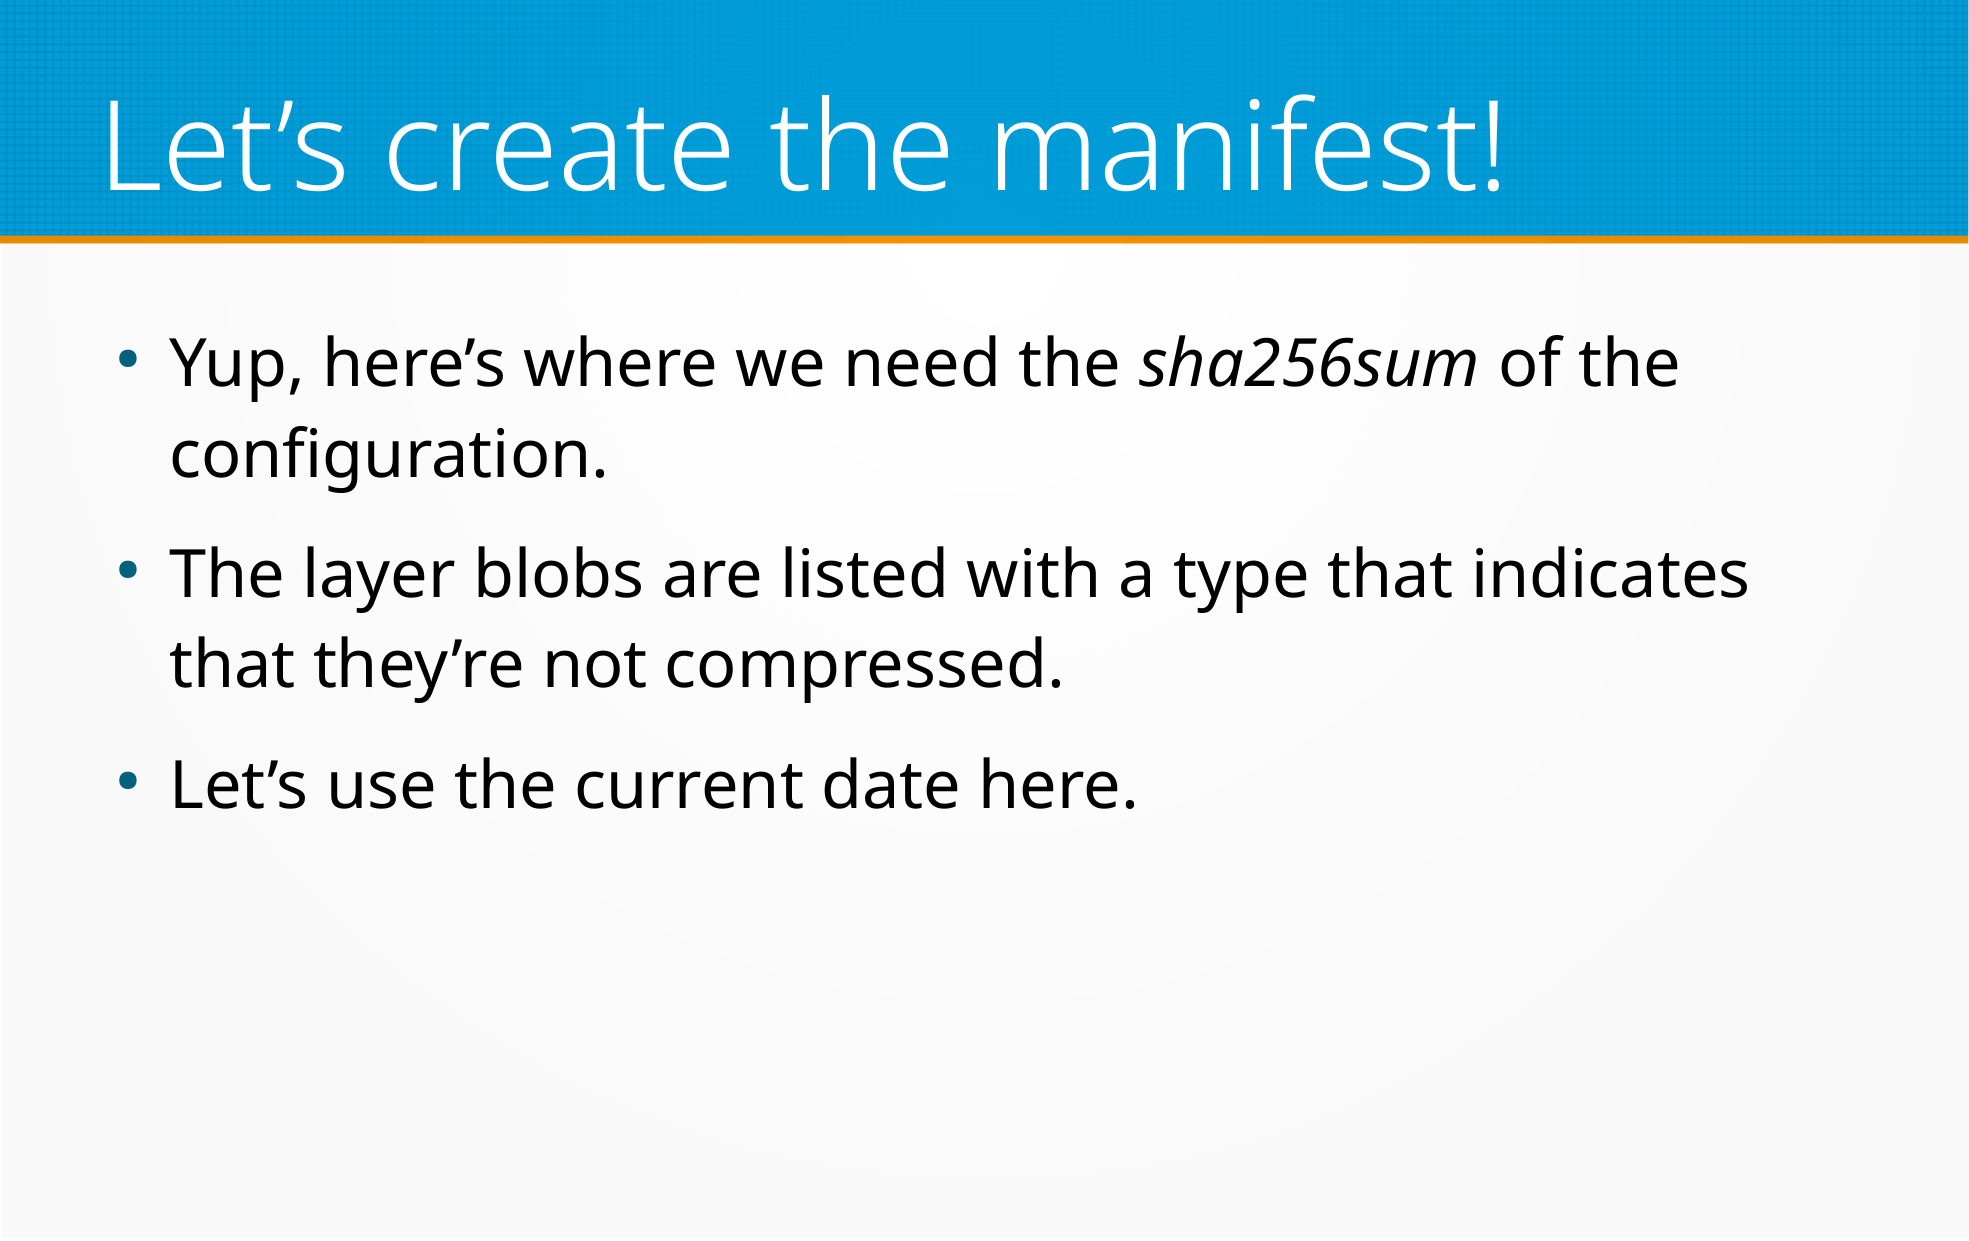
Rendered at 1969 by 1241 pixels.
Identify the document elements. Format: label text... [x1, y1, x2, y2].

list Yup, here’s where we need the sha256sum of the configuration. The layer blobs are listed with a type that indicates that they’re not compressed. Let’s use the current date here. [98, 315, 1861, 1081]
picture [0, 236, 1969, 1241]
title Let’s create the manifest! [98, 19, 1870, 227]
